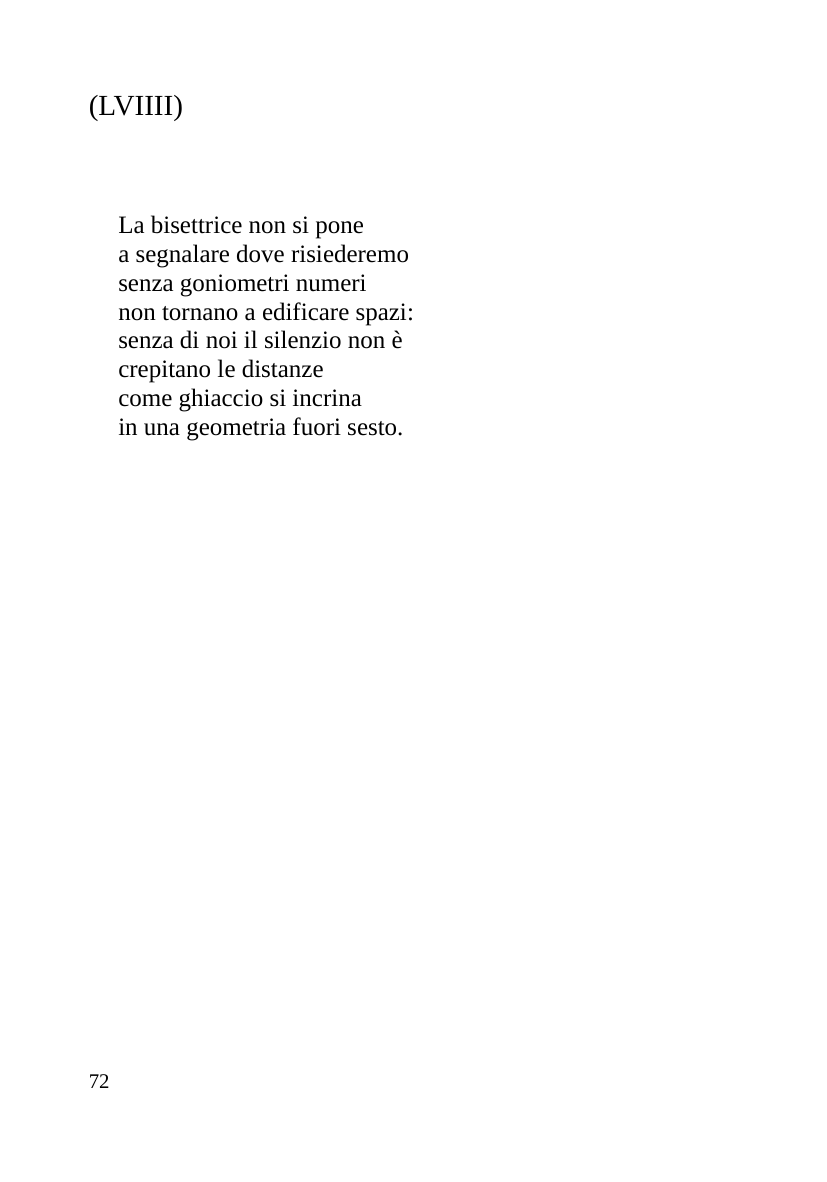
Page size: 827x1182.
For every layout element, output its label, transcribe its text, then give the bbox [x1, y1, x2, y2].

text crepitano le distanze [118, 354, 738, 383]
text come ghiaccio si incrina [118, 383, 738, 412]
text senza goniometri numeri [118, 268, 738, 297]
text La bisettrice non si pone [118, 211, 738, 239]
subtitle (LVIIII) [88, 88, 738, 122]
text a segnalare dove risiederemo [118, 239, 738, 268]
text in una geometria fuori sesto. [118, 412, 738, 441]
text non tornano a edificare spazi: [118, 297, 738, 326]
text senza di noi il silenzio non è [118, 326, 738, 354]
